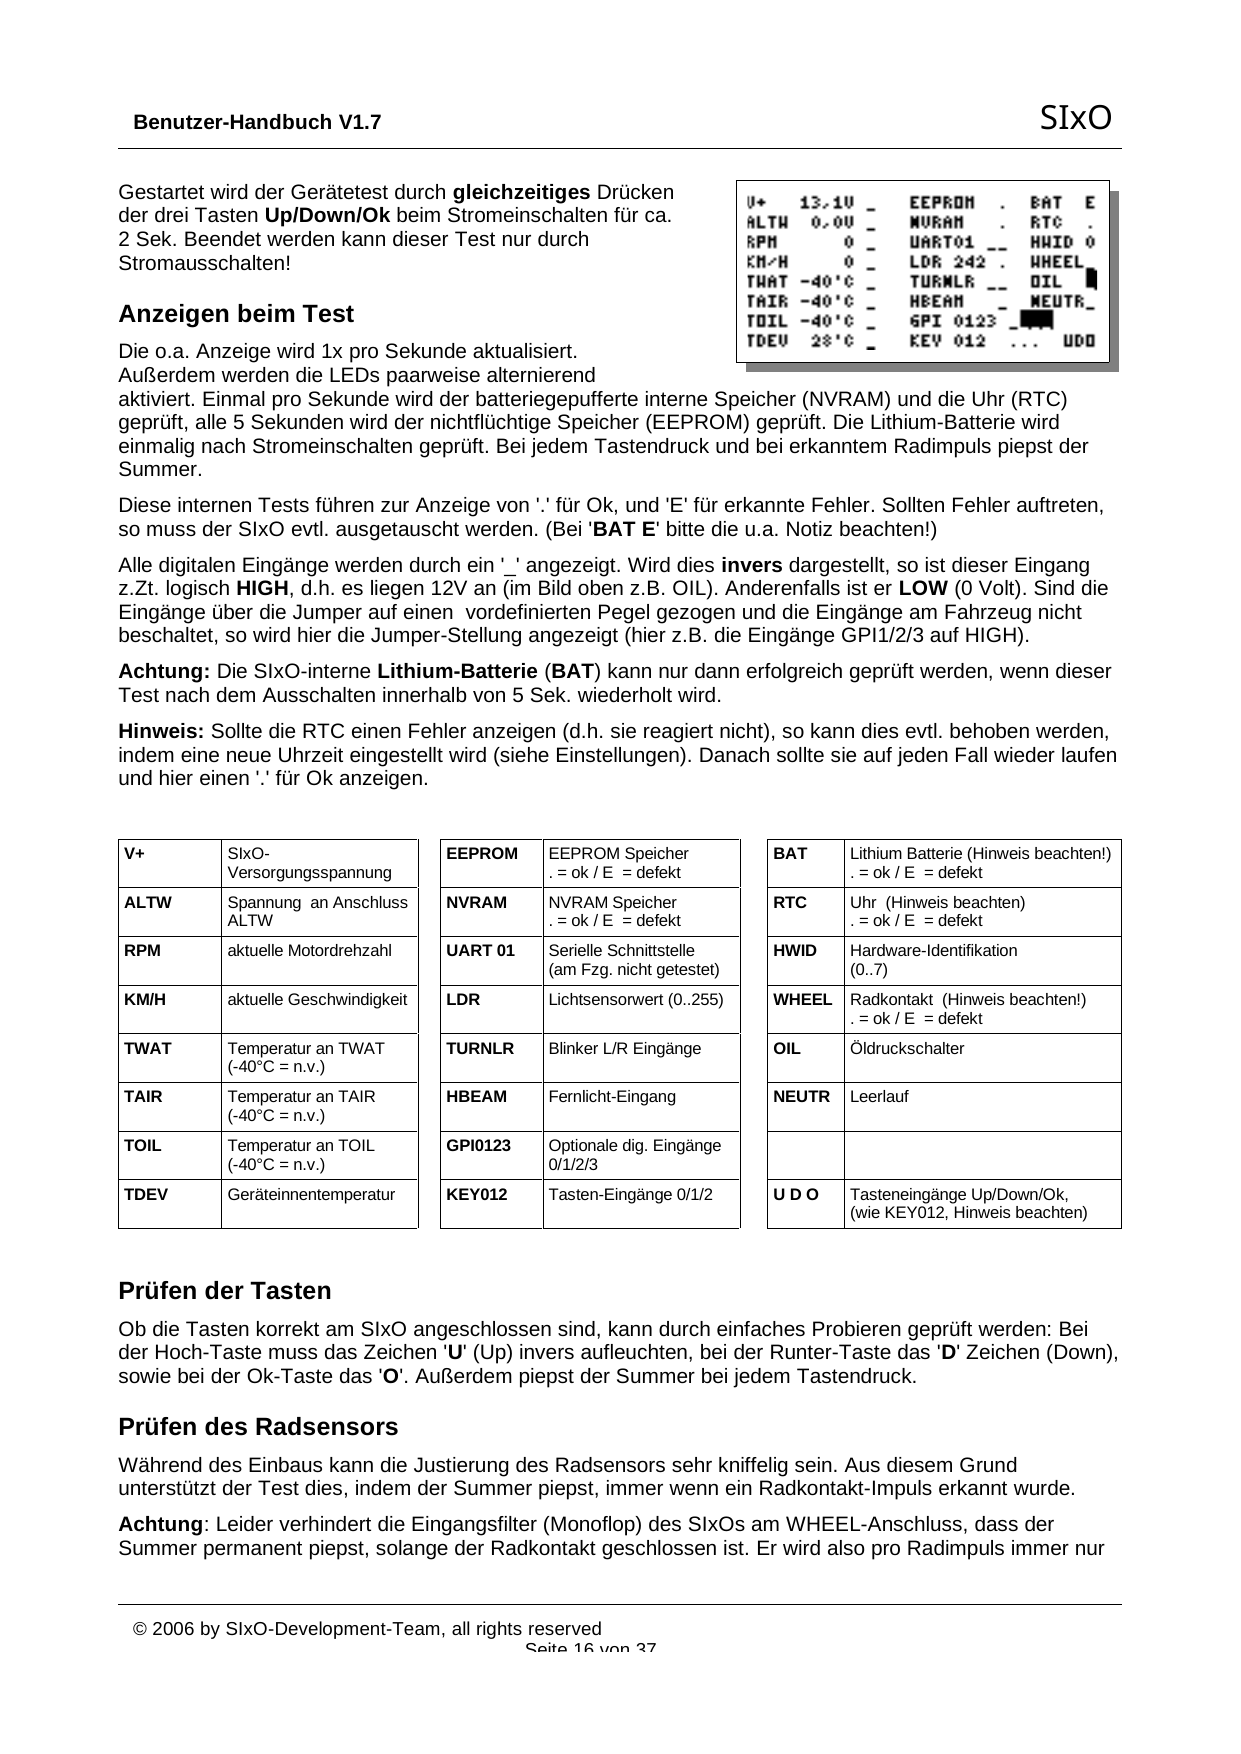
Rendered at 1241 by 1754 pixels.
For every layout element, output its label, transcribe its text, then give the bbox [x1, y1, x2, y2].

table_cell TWAT [119, 1034, 221, 1082]
table_cell Lichtsensorwert (0..255) [544, 986, 739, 1033]
table_cell TURNLR [441, 1034, 542, 1082]
table_cell [741, 1034, 767, 1082]
text Alle digitalen Eingänge werden durch ein '_' angezeigt. Wird dies invers dargestellt, so ist dieser Eingang z.Zt. logisch HIGH, d.h. es liegen 12V an (im Bild oben z.B. OIL). Anderenfalls ist er LOW (0 Volt). Sind die Eingänge über die Jumper auf einen vordefinierten Pegel gezogen und die Eingänge am Fahrzeug nicht beschaltet, so wird hier die Jumper-Stellung angezeigt (hier z.B. die Eingänge GPI1/2/3 auf HIGH). [118, 553, 1122, 647]
table_cell [419, 888, 440, 936]
table_cell [845, 1132, 1121, 1179]
text Ob die Tasten korrekt am SIxO angeschlossen sind, kann durch einfaches Probieren geprüft werden: Bei der Hoch-Taste muss das Zeichen 'U' (Up) invers aufleuchten, bei der Runter-Taste das 'D' Zeichen (Down), sowie bei der Ok-Taste das 'O'. Außerdem piepst der Summer bei jedem Tastendruck. [118, 1317, 1122, 1388]
table_cell Tasten-Eingänge 0/1/2 [544, 1180, 739, 1228]
table_cell GPI0123 [441, 1132, 542, 1179]
table_header V+ [119, 840, 221, 887]
text Achtung: Leider verhindert die Eingangsfilter (Monoflop) des SIxOs am WHEEL-Anschluss, dass der Summer permanent piepst, solange der Radkontakt geschlossen ist. Er wird also pro Radimpuls immer nur [118, 1513, 1122, 1560]
table_cell Radkontakt (Hinweis beachten!) . = ok / E = defekt [845, 986, 1121, 1033]
table_cell ALTW [119, 888, 221, 936]
table_cell OIL [768, 1034, 844, 1082]
table_cell TOIL [119, 1132, 221, 1179]
table_cell KM/H [119, 986, 221, 1033]
table_cell [741, 936, 767, 985]
table_cell [419, 1179, 440, 1228]
table_cell Blinker L/R Eingänge [544, 1034, 739, 1082]
table_cell Temperatur an TOIL (-40°C = n.v.) [222, 1132, 417, 1179]
picture [747, 192, 1098, 350]
subtitle Anzeigen beim Test [118, 299, 736, 327]
table_cell NVRAM Speicher . = ok / E = defekt [544, 888, 739, 936]
table_cell [419, 936, 440, 985]
table_cell [741, 1131, 767, 1179]
table_cell Optionale dig. Eingänge 0/1/2/3 [544, 1132, 739, 1179]
table_cell [741, 888, 767, 936]
text Hinweis: Sollte die RTC einen Fehler anzeigen (d.h. sie reagiert nicht), so kann dies evtl. behoben werden, indem eine neue Uhrzeit eingestellt wird (siehe Einstellungen). Danach sollte sie auf jeden Fall wieder laufen und hier einen '.' für Ok anzeigen. [118, 719, 1122, 790]
table_cell HWID [768, 937, 844, 985]
table_cell HBEAM [441, 1083, 542, 1131]
table_cell Temperatur an TAIR (-40°C = n.v.) [222, 1083, 417, 1131]
table_cell Serielle Schnittstelle (am Fzg. nicht getestet) [544, 937, 739, 985]
table_cell aktuelle Motordrehzahl [222, 937, 417, 985]
table_header [419, 839, 440, 887]
table_cell TAIR [119, 1083, 221, 1131]
table_cell [741, 1082, 767, 1131]
table_cell Uhr (Hinweis beachten) . = ok / E = defekt [845, 888, 1121, 936]
text Diese internen Tests führen zur Anzeige von '.' für Ok, und 'E' für erkannte Fehler. Sollten Fehler auftreten, so muss der SIxO evtl. ausgetauscht werden. (Bei 'BAT E' bitte die u.a. Notiz beachten!) [118, 494, 1122, 541]
table_cell WHEEL [768, 986, 844, 1033]
table_cell [741, 985, 767, 1033]
table_cell [768, 1132, 844, 1179]
subtitle Prüfen der Tasten [118, 1277, 1122, 1304]
table_header [741, 839, 767, 887]
table_cell [419, 985, 440, 1033]
table_header BAT [768, 840, 844, 887]
table_header Lithium Batterie (Hinweis beachten!) . = ok / E = defekt [845, 840, 1121, 887]
table_cell Öldruckschalter [845, 1034, 1121, 1082]
table_cell NEUTR [768, 1083, 844, 1131]
text Achtung: Die SIxO-interne Lithium-Batterie (BAT) kann nur dann erfolgreich geprüft werden, wenn dieser Test nach dem Ausschalten innerhalb von 5 Sek. wiederholt wird. [118, 660, 1122, 707]
table_cell U D O [768, 1180, 844, 1228]
table_cell Fernlicht-Eingang [544, 1083, 739, 1131]
table_cell NVRAM [441, 888, 542, 936]
subtitle Prüfen des Radsensors [118, 1413, 1122, 1441]
table_header SIxO-Versorgungsspannung [222, 840, 417, 887]
text Gestartet wird der Gerätetest durch gleichzeitiges Drücken der drei Tasten Up/Down/Ok beim Stromeinschalten für ca. 2 Sek. Beendet werden kann dieser Test nur durch Stromausschalten! [118, 180, 736, 274]
table_cell KEY012 [441, 1180, 542, 1228]
table_cell [419, 1131, 440, 1179]
table_cell RPM [119, 937, 221, 985]
table_header EEPROM Speicher . = ok / E = defekt [544, 840, 739, 887]
table_cell aktuelle Geschwindigkeit [222, 986, 417, 1033]
table_cell RTC [768, 888, 844, 936]
text Die o.a. Anzeige wird 1x pro Sekunde aktualisiert. Außerdem werden die LEDs paarweise alternierend aktiviert. Einmal pro Sekunde wird der batteriegepufferte interne Speicher (NVRAM) und die Uhr (RTC) geprüft, alle 5 Sekunden wird der nichtflüchtige Speicher (EEPROM) geprüft. Die Lithium-Batterie wird einmalig nach Stromeinschalten geprüft. Bei jedem Tastendruck und bei erkanntem Radimpuls piepst der Summer. [118, 340, 1122, 481]
table_cell TDEV [119, 1180, 221, 1228]
table_header EEPROM [441, 840, 542, 887]
table_cell Leerlauf [845, 1083, 1121, 1131]
table_cell UART 01 [441, 937, 542, 985]
table_cell [419, 1082, 440, 1131]
text Während des Einbaus kann die Justierung des Radsensors sehr kniffelig sein. Aus diesem Grund unterstützt der Test dies, indem der Summer piepst, immer wenn ein Radkontakt-Impuls erkannt wurde. [118, 1453, 1122, 1500]
table_cell Hardware-Identifikation (0..7) [845, 937, 1121, 985]
table_cell [741, 1179, 767, 1228]
table_cell LDR [441, 986, 542, 1033]
table_cell Geräteinnentemperatur [222, 1180, 417, 1228]
table_cell Spannung an Anschluss ALTW [222, 888, 417, 936]
table_cell Temperatur an TWAT (-40°C = n.v.) [222, 1034, 417, 1082]
table_cell Tasteneingänge Up/Down/Ok, (wie KEY012, Hinweis beachten) [845, 1180, 1121, 1228]
table_cell [419, 1034, 440, 1082]
